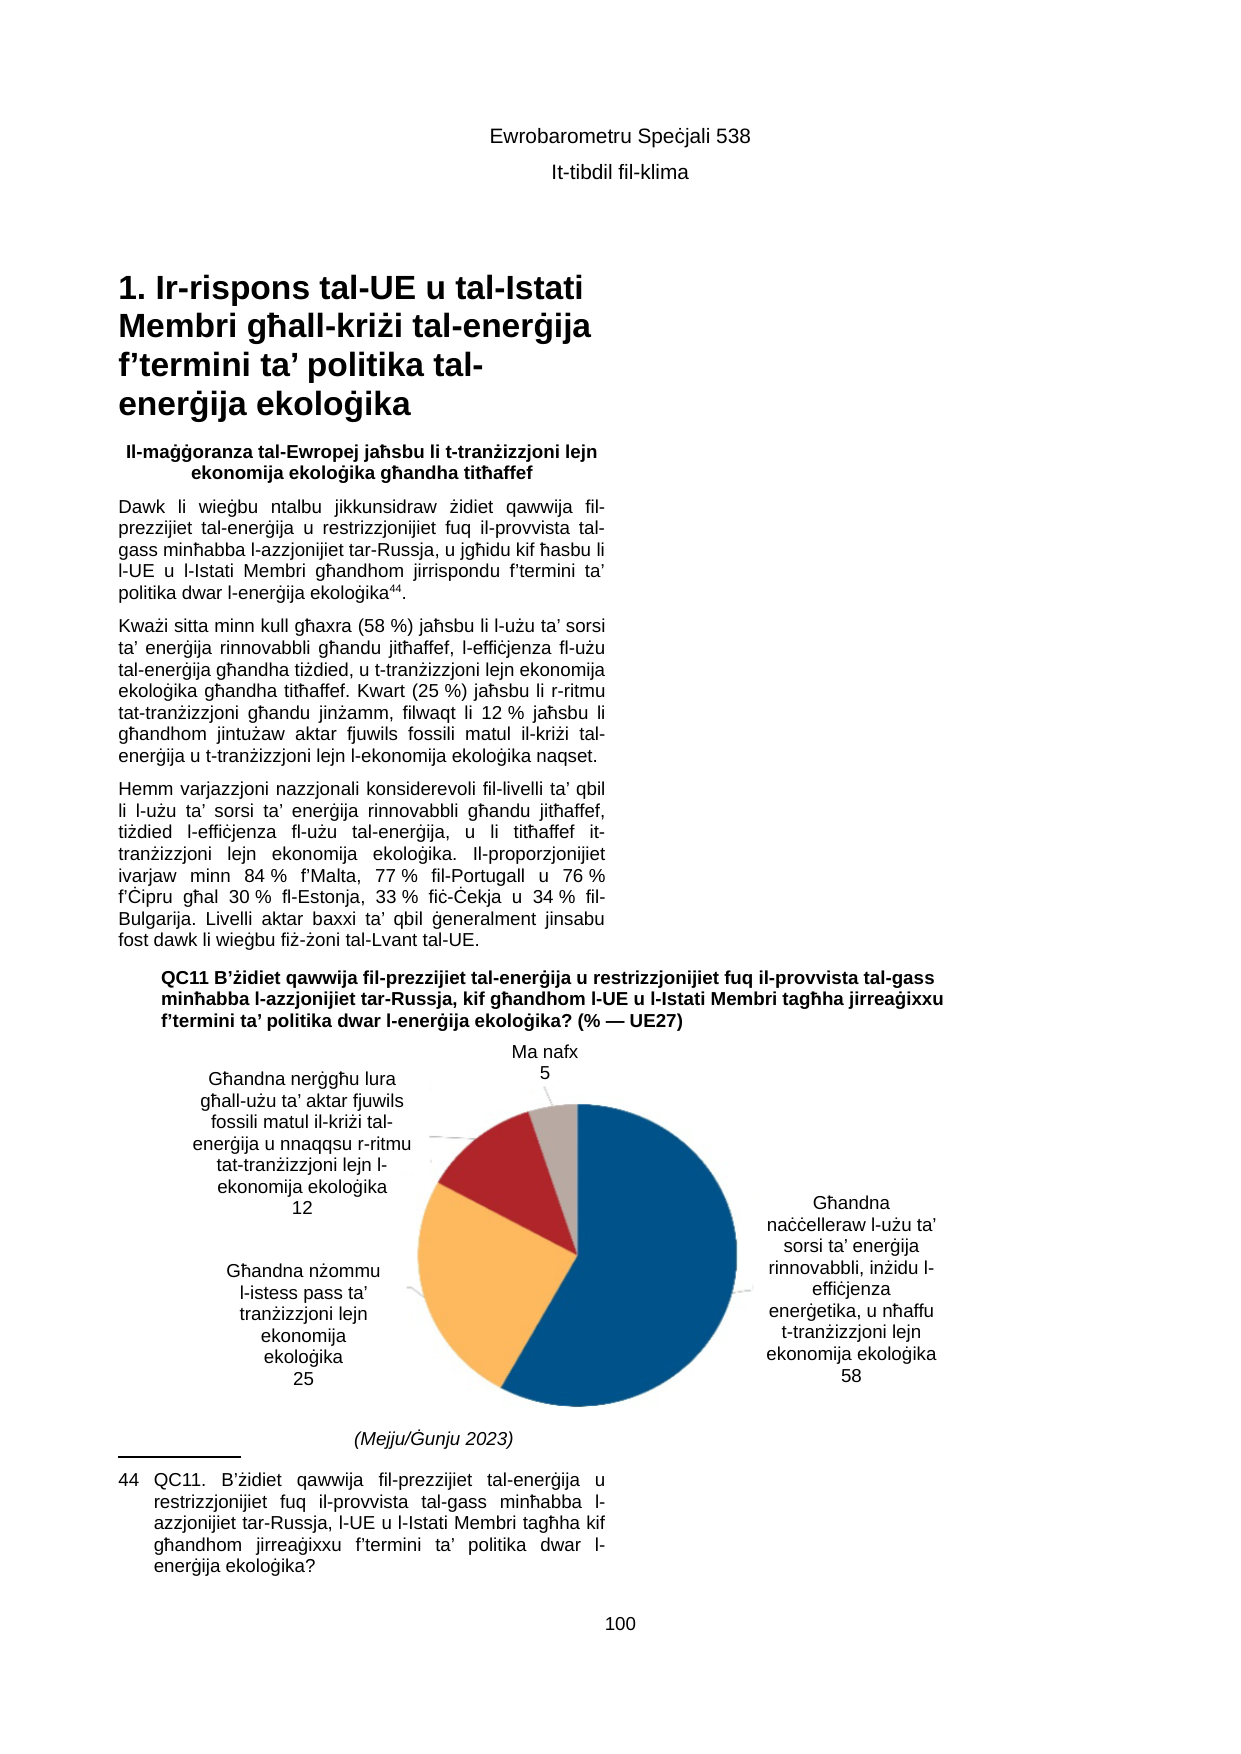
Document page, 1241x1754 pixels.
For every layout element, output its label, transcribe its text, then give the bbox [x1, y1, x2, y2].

text Dawk li wieġbu ntalbu jikkunsidraw żidiet qawwija fil-prezzijiet tal-enerġija u restrizzjonijiet fuq il-provvista tal-gass minħabba l-azzjonijiet tar-Russja, u jgħidu kif ħasbu li l-UE u l-Istati Membri għandhom jirrispondu f’termini ta’ politika dwar l-enerġija ekoloġika. [118, 496, 605, 603]
subtitle 1. Ir-rispons tal-UE u tal-Istati Membri għall-kriżi tal-enerġija f’termini ta’ politika tal-enerġija ekoloġika [118, 268, 605, 422]
picture [400, 1069, 761, 1408]
text Hemm varjazzjoni nazzjonali konsiderevoli fil-livelli ta’ qbil li l-użu ta’ sorsi ta’ enerġija rinnovabbli għandu jitħaffef, tiżdied l-effiċjenza fl-użu tal-enerġija, u li titħaffef it-tranżizzjoni lejn ekonomija ekoloġika. Il-proporzjonijiet ivarjaw minn 84 % f’Malta, 77 % fil-Portugall u 76 % f’Ċipru għal 30 % fl-Estonja, 33 % fiċ-Ċekja u 34 % fil-Bulgarija. Livelli aktar baxxi ta’ qbil ġeneralment jinsabu fost dawk li wieġbu fiż-żoni tal-Lvant tal-UE. [118, 778, 605, 951]
text QC11. B’żidiet qawwija fil-prezzijiet tal-enerġija u restrizzjonijiet fuq il-provvista tal-gass minħabba l-azzjonijiet tar-Russja, l-UE u l-Istati Membri tagħha kif għandhom jirreaġixxu f’termini ta’ politika dwar l-enerġija ekoloġika? [118, 1469, 605, 1577]
text Kważi sitta minn kull għaxra (58 %) jaħsbu li l-użu ta’ sorsi ta’ enerġija rinnovabbli għandu jitħaffef, l-effiċjenza fl-użu tal-enerġija għandha tiżdied, u t-tranżizzjoni lejn ekonomija ekoloġika għandha titħaffef. Kwart (25 %) jaħsbu li r-ritmu tat-tranżizzjoni għandu jinżamm, filwaqt li 12 % jaħsbu li għandhom jintużaw aktar fjuwils fossili matul il-kriżi tal-enerġija u t-tranżizzjoni lejn l-ekonomija ekoloġika naqset. [118, 615, 605, 766]
text Il-maġġoranza tal-Ewropej jaħsbu li t-tranżizzjoni lejn ekonomija ekoloġika għandha titħaffef [118, 441, 605, 484]
